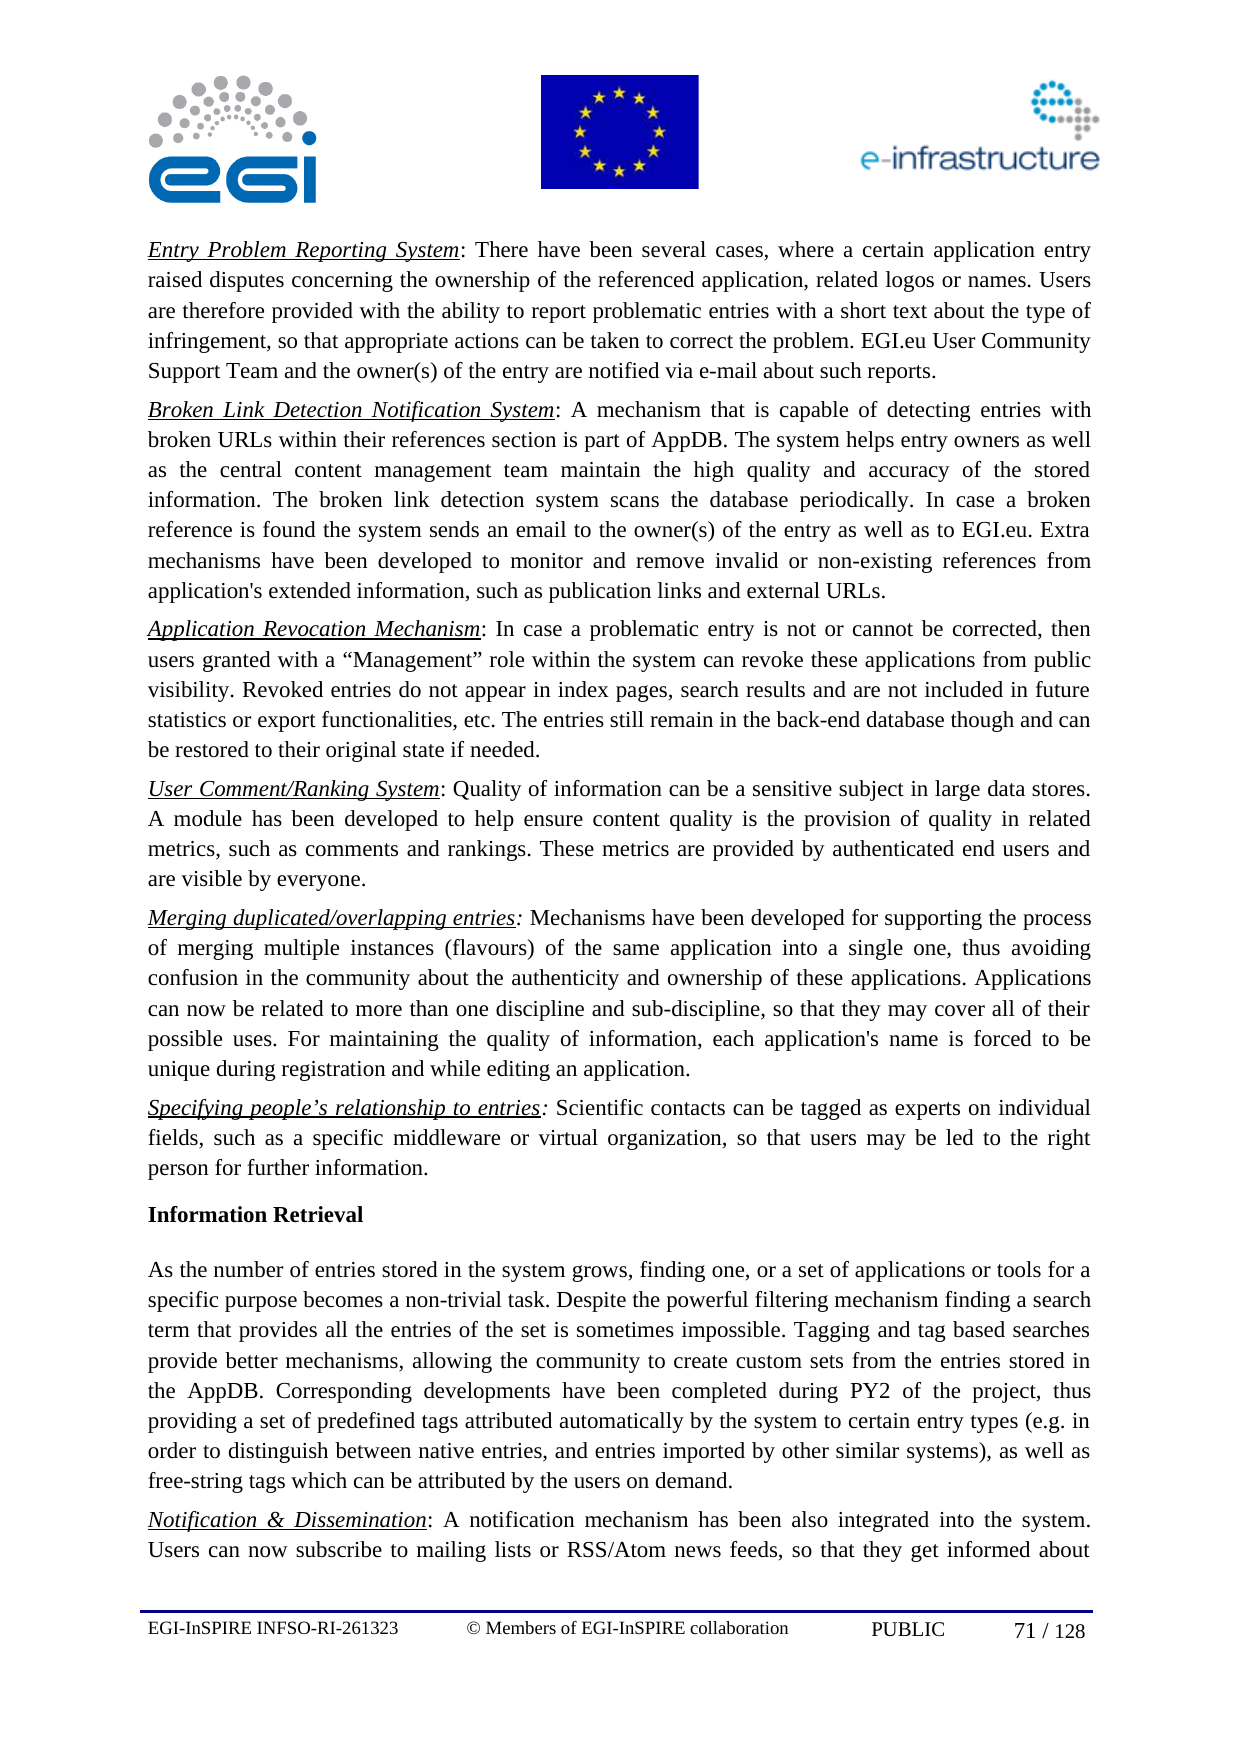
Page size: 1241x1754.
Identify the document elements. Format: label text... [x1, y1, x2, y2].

text Notification & Dissemination: A notification mechanism has been also integrated into the system. Users can now subscribe to mailing lists or RSS/Atom news feeds, so that they get informed about [148, 1506, 1092, 1563]
text Information Retrieval [148, 1201, 1092, 1227]
text Merging duplicated/overlapping entries: Mechanisms have been developed for supporting the process of merging multiple instances (flavours) of the same application into a single one, thus avoiding confusion in the community about the authenticity and ownership of these applications. Applications can now be related to more than one discipline and sub-discipline, so that they may cover all of their possible uses. For maintaining the quality of information, each application's name is forced to be unique during registration and while editing an application. [148, 904, 1092, 1081]
text Entry Problem Reporting System: There have been several cases, where a certain application entry raised disputes concerning the ownership of the referenced application, related logos or names. Users are therefore provided with the ability to report problematic entries with a short text about the type of infringement, so that appropriate actions can be taken to correct the problem. EGI.eu User Community Support Team and the owner(s) of the entry are notified via e-mail about such reports. [148, 236, 1092, 383]
text Broken Link Detection Notification System: A mechanism that is capable of detecting entries with broken URLs within their references section is part of AppDB. The system helps entry owners as well as the central content management team maintain the high quality and accuracy of the stored information. The broken link detection system scans the database periodically. In case a broken reference is found the system sends an email to the owner(s) of the entry as well as to EGI.eu. Extra mechanisms have been developed to monitor and remove invalid or non-existing references from application's extended information, such as publication links and external URLs. [148, 396, 1092, 603]
text As the number of entries stored in the system grows, finding one, or a set of applications or tools for a specific purpose becomes a non-trivial task. Despite the powerful filtering mechanism finding a search term that provides all the entries of the set is sometimes impossible. Tagging and tag based searches provide better mechanisms, allowing the community to create custom sets from the entries stored in the AppDB. Corresponding developments have been completed during PY2 of the project, thus providing a set of predefined tags attributed automatically by the system to certain entry types (e.g. in order to distinguish between native entries, and entries imported by other similar systems), as well as free-string tags which can be attributed by the users on demand. [148, 1256, 1092, 1494]
text Application Revocation Mechanism: In case a problematic entry is not or cannot be corrected, then users granted with a “Management” role within the system can revoke these applications from public visibility. Revoked entries do not appear in index pages, search results and are not included in future statistics or export functionalities, etc. The entries still remain in the back-end database though and can be restored to their original state if needed. [148, 615, 1092, 763]
text User Comment/Ranking System: Quality of information can be a sensitive subject in large data stores. A module has been developed to help ensure content quality is the provision of quality in related metrics, such as comments and rankings. These metrics are provided by authenticated end users and are visible by everyone. [148, 775, 1092, 892]
text Specifying people’s relationship to entries: Scientific contacts can be tagged as experts on individual fields, such as a specific middleware or virtual organization, so that users may be led to the right person for further information. [148, 1093, 1092, 1180]
